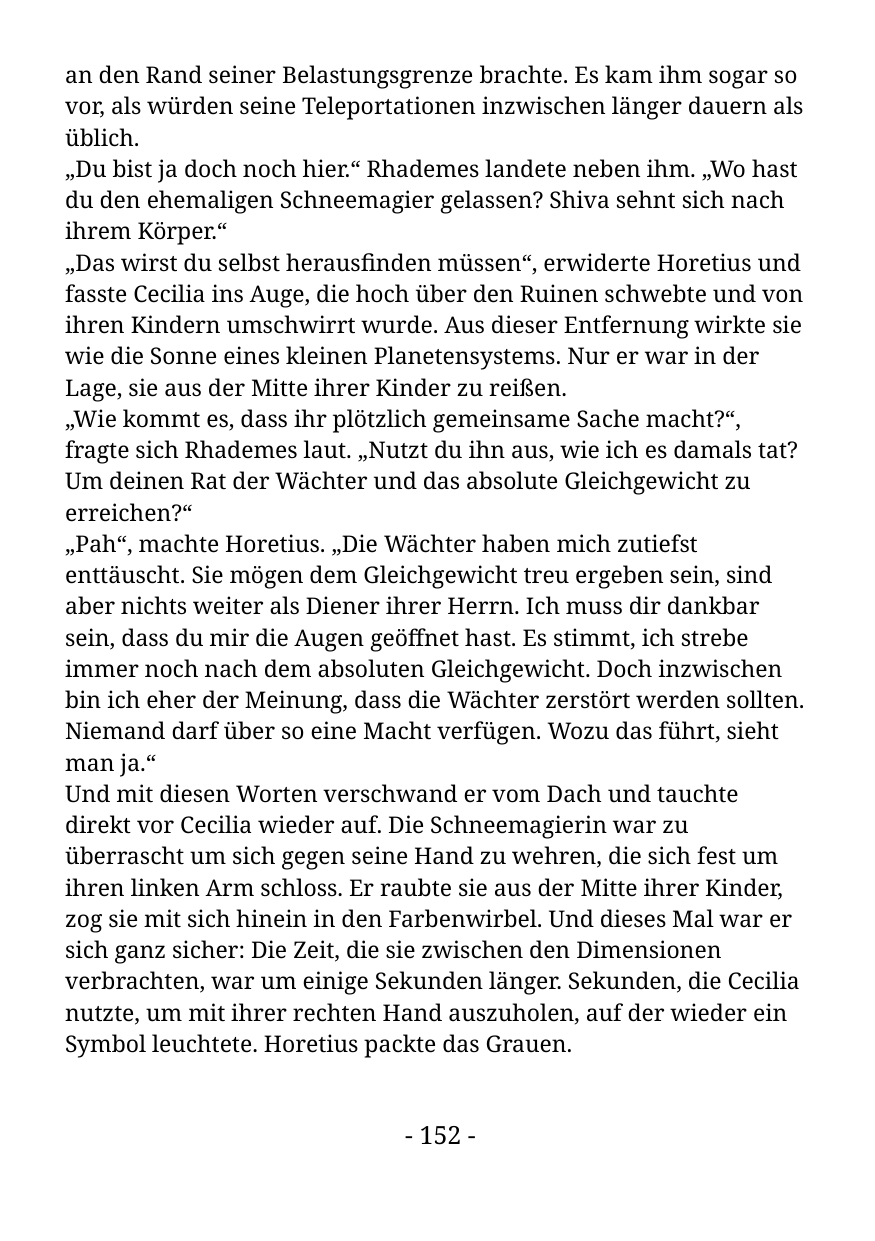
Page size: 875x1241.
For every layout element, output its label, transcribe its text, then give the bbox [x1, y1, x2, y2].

text an den Rand seiner Belastungsgrenze brachte. Es kam ihm sogar so vor, als würden seine Teleportationen inzwischen länger dauern als üblich. „Du bist ja doch noch hier.“ Rhademes landete neben ihm. „Wo hast du den ehemaligen Schneemagier gelassen? Shiva sehnt sich nach ihrem Körper.“ „Das wirst du selbst herausfinden müssen“, erwiderte Horetius und fasste Cecilia ins Auge, die hoch über den Ruinen schwebte und von ihren Kindern umschwirrt wurde. Aus dieser Entfernung wirkte sie wie die Sonne eines kleinen Planetensystems. Nur er war in der Lage, sie aus der Mitte ihrer Kinder zu reißen. „Wie kommt es, dass ihr plötzlich gemeinsame Sache macht?“, fragte sich Rhademes laut. „Nutzt du ihn aus, wie ich es damals tat? Um deinen Rat der Wächter und das absolute Gleichgewicht zu erreichen?“ „Pah“, machte Horetius. „Die Wächter haben mich zutiefst enttäuscht. Sie mögen dem Gleichgewicht treu ergeben sein, sind aber nichts weiter als Diener ihrer Herrn. Ich muss dir dankbar sein, dass du mir die Augen geöffnet hast. Es stimmt, ich strebe immer noch nach dem absoluten Gleichgewicht. Doch inzwischen bin ich eher der Meinung, dass die Wächter zerstört werden sollten. Niemand darf über so eine Macht verfügen. Wozu das führt, sieht man ja.“ Und mit diesen Worten verschwand er vom Dach und tauchte direkt vor Cecilia wieder auf. Die Schneemagierin war zu überrascht um sich gegen seine Hand zu wehren, die sich fest um ihren linken Arm schloss. Er raubte sie aus der Mitte ihrer Kinder, zog sie mit sich hinein in den Farbenwirbel. Und dieses Mal war er sich ganz sicher: Die Zeit, die sie zwischen den Dimensionen verbrachten, war um einige Sekunden länger. Sekunden, die Cecilia nutzte, um mit ihrer rechten Hand auszuholen, auf der wieder ein Symbol leuchtete. Horetius packte das Grauen. [65, 59, 809, 1059]
